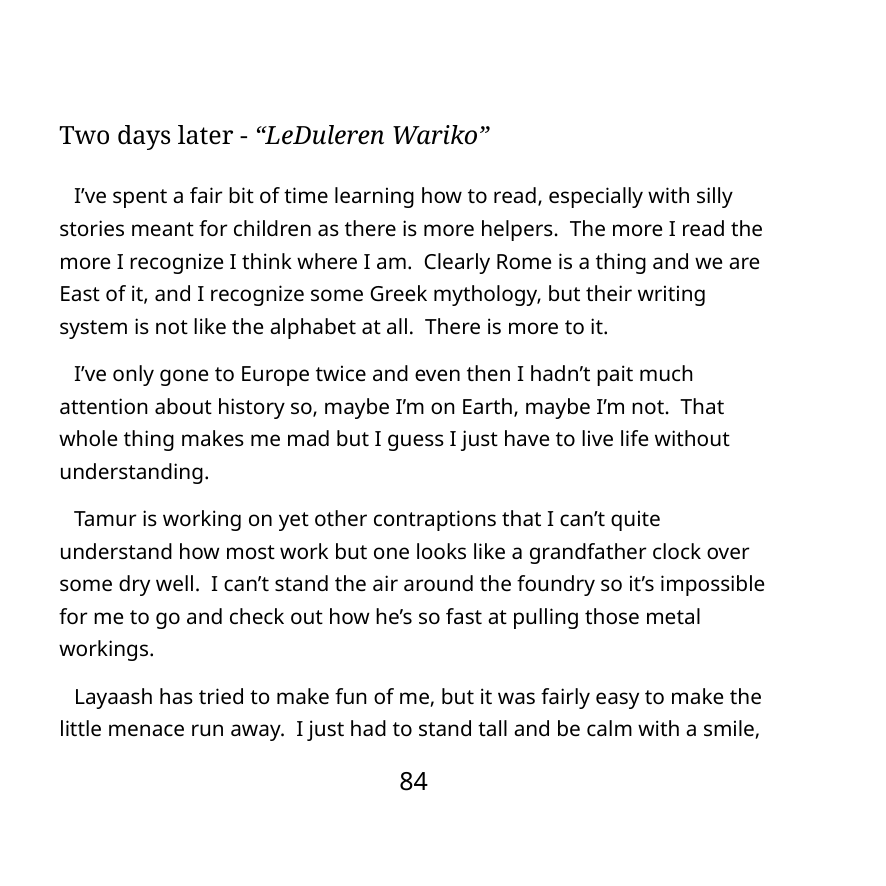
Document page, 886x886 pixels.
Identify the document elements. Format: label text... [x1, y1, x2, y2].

subtitle Two days later - “LeDuleren Wariko” [59, 118, 768, 152]
text Tamur is working on yet other contraptions that I can’t quite understand how most work but one looks like a grandfather clock over some dry well. I can’t stand the air around the foundry so it’s impossible for me to go and check out how he’s so fast at pulling those metal workings. [59, 504, 768, 663]
text I’ve only gone to Europe twice and even then I hadn’t pait much attention about history so, maybe I’m on Earth, maybe I’m not. That whole thing makes me mad but I guess I just have to live life without understanding. [59, 359, 768, 485]
text I’ve spent a fair bit of time learning how to read, especially with silly stories meant for children as there is more helpers. The more I read the more I recognize I think where I am. Clearly Rome is a thing and we are East of it, and I recognize some Greek mythology, but their writing system is not like the alphabet at all. There is more to it. [59, 182, 768, 340]
text Layaash has tried to make fun of me, but it was fairly easy to make the little menace run away. I just had to stand tall and be calm with a smile, [59, 682, 768, 743]
